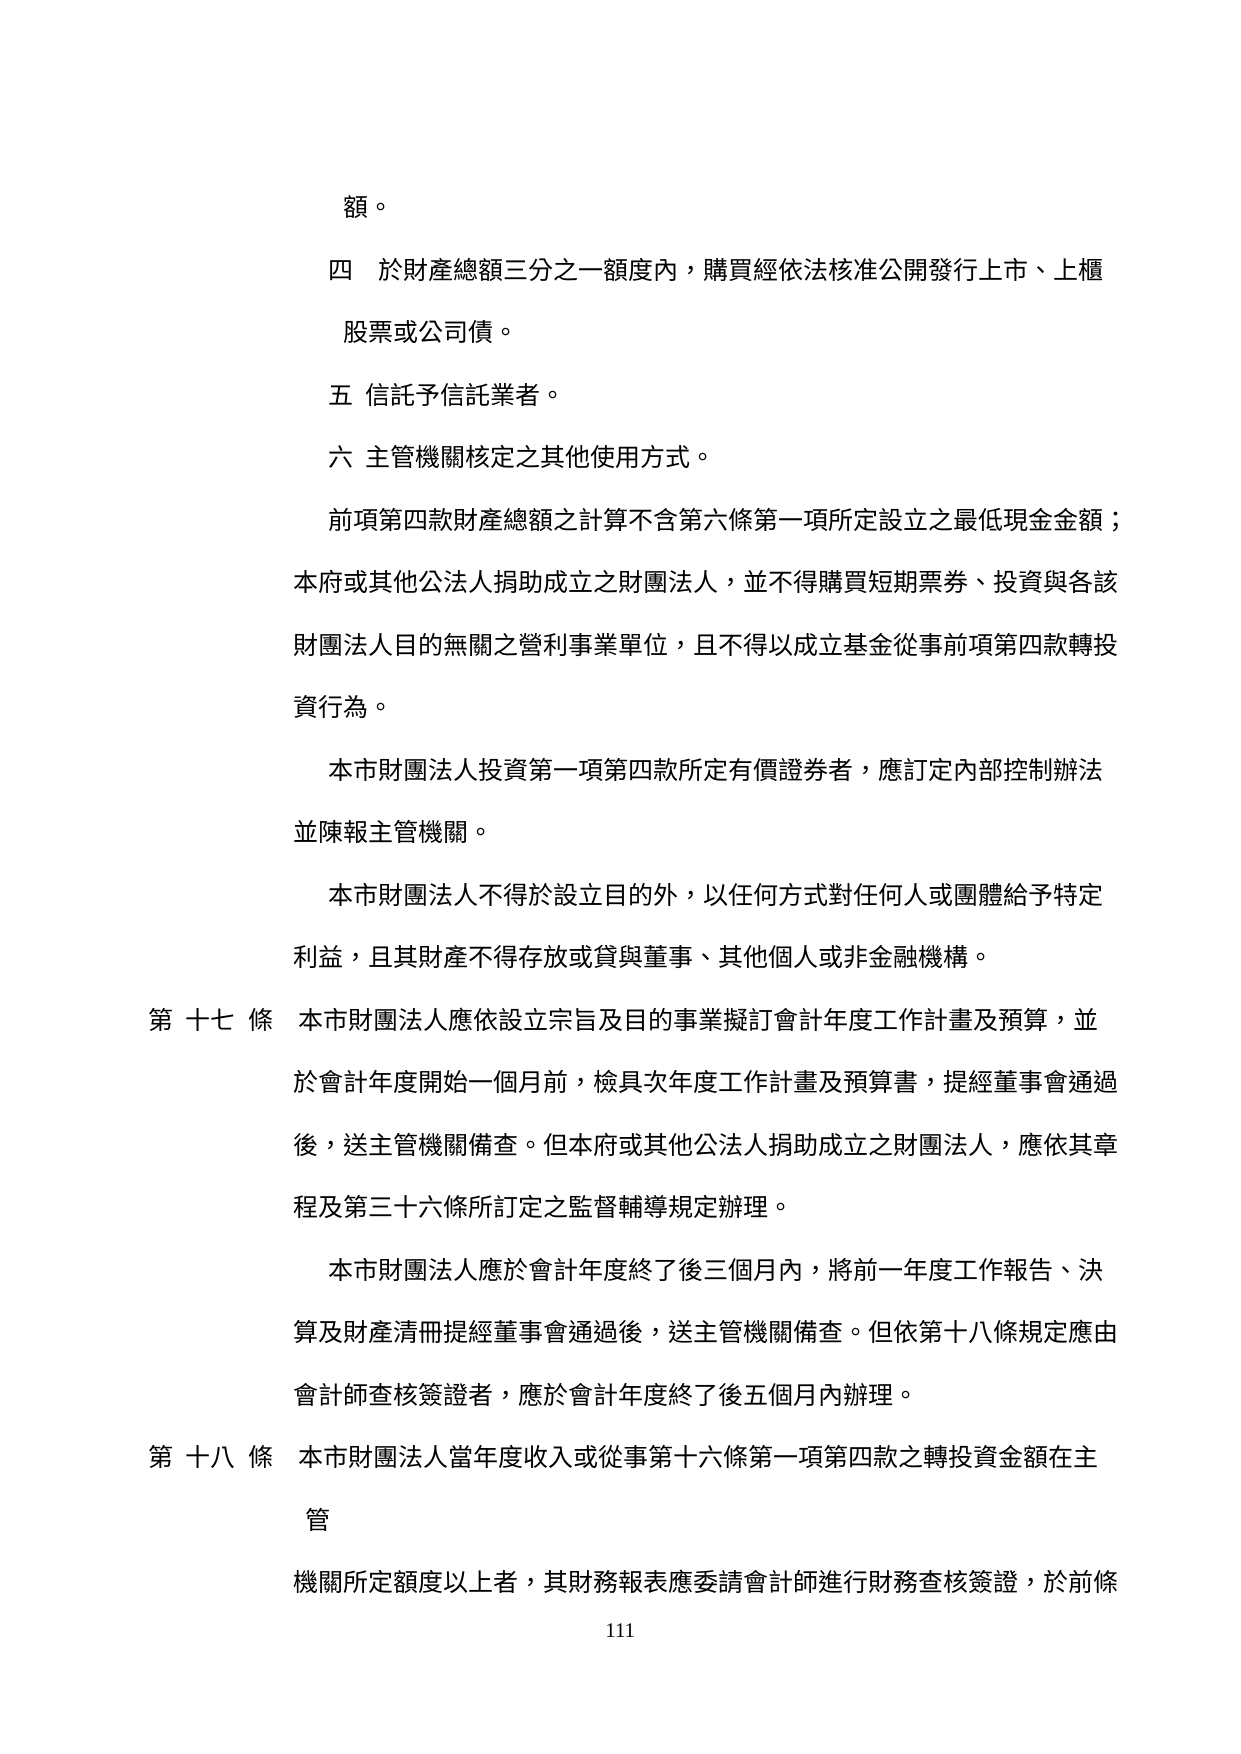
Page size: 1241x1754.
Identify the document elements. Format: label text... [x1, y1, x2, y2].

text 額。 [118, 164, 1122, 227]
text 第 十七 條 本市財團法人應依設立宗旨及目的事業擬訂會計年度工作計畫及預算，並於會計年度開始一個月前，檢具次年度工作計畫及預算書，提經董事會通過後，送主管機關備查。但本府或其他公法人捐助成立之財團法人，應依其章程及第三十六條所訂定之監督輔導規定辦理。 [118, 977, 1122, 1227]
text 六 主管機關核定之其他使用方式。 [118, 414, 1122, 477]
text 五 信託予信託業者。 [118, 352, 1122, 414]
text 機關所定額度以上者，其財務報表應委請會計師進行財務查核簽證，於前條 [293, 1539, 1122, 1602]
text 本市財團法人投資第一項第四款所定有價證券者，應訂定內部控制辦法並陳報主管機關。 [118, 727, 1122, 852]
text 前項第四款財產總額之計算不含第六條第一項所定設立之最低現金金額；本府或其他公法人捐助成立之財團法人，並不得購買短期票券、投資與各該財團法人目的無關之營利事業單位，且不得以成立基金從事前項第四款轉投資行為。 [118, 477, 1122, 727]
text 第 十八 條 本市財團法人當年度收入或從事第十六條第一項第四款之轉投資金額在主管 [118, 1414, 1122, 1539]
text 四 於財產總額三分之一額度內，購買經依法核准公開發行上市、上櫃股票或公司債。 [118, 227, 1122, 352]
text 本市財團法人不得於設立目的外，以任何方式對任何人或團體給予特定利益，且其財產不得存放或貸與董事、其他個人或非金融機構。 [118, 852, 1122, 977]
text 本市財團法人應於會計年度終了後三個月內，將前一年度工作報告、決算及財產清冊提經董事會通過後，送主管機關備查。但依第十八條規定應由會計師查核簽證者，應於會計年度終了後五個月內辦理。 [118, 1227, 1122, 1414]
